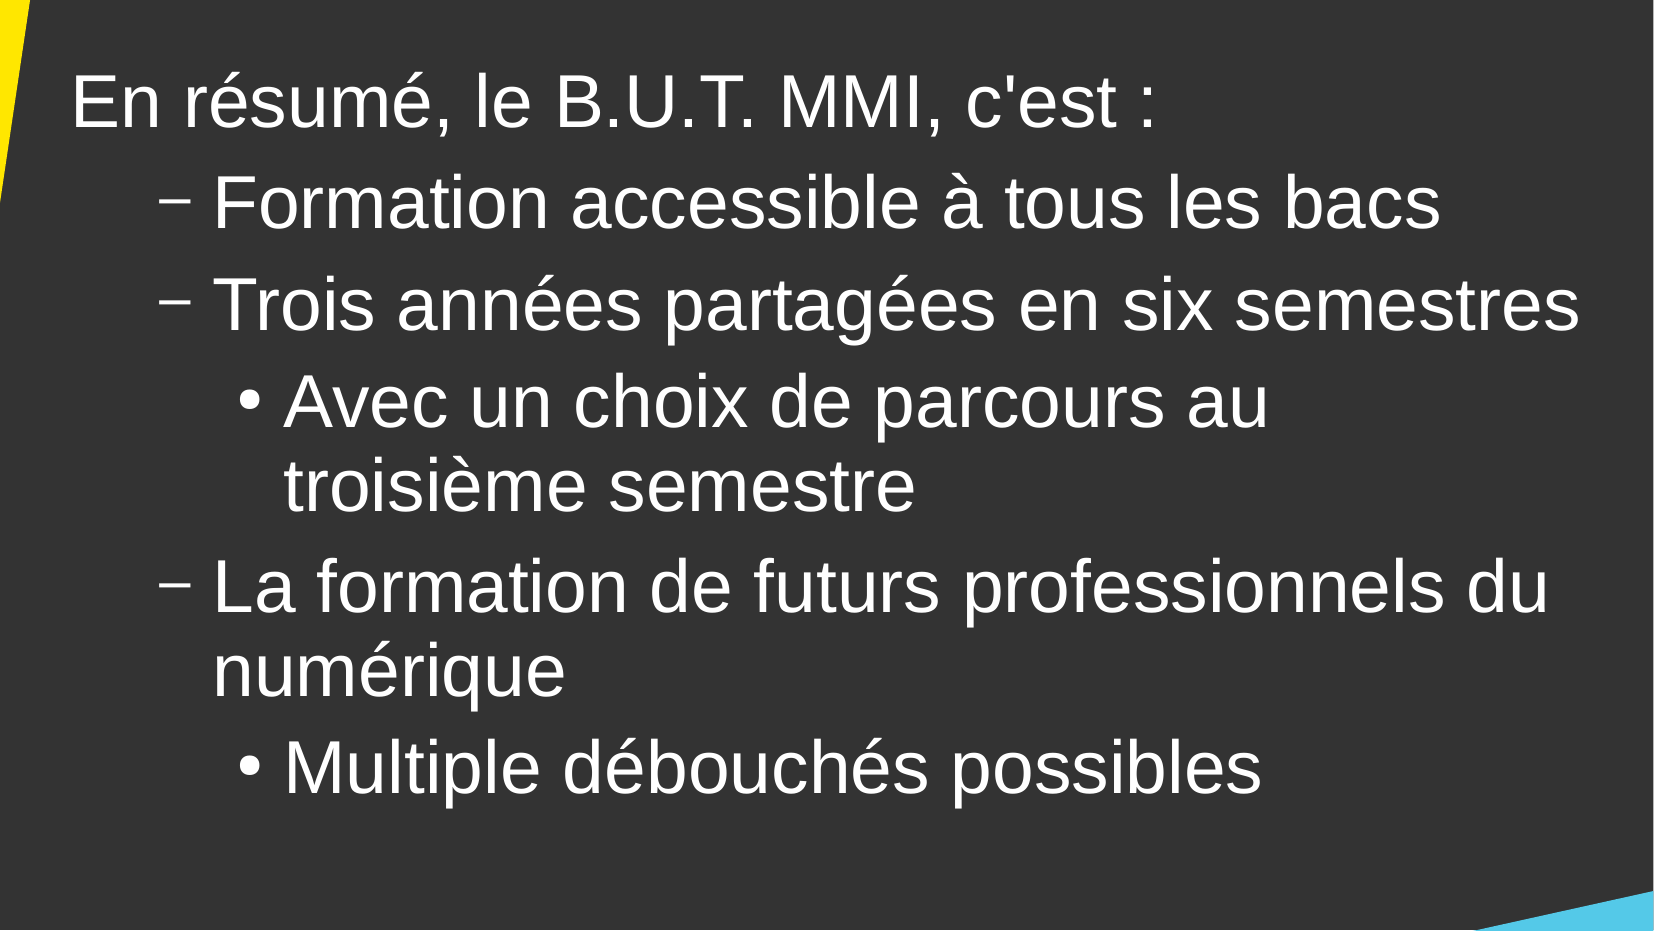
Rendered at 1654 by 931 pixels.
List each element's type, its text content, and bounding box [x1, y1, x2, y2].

text_box [0, 0, 31, 203]
list En résumé, le B.U.T. MMI, c'est : Formation accessible à tous les bacs Trois années partagées en six semestres Avec un choix de parcours au troisième semestre La formation de futurs professionnels du numérique Multiple débouchés possibles [70, 59, 1595, 827]
text_box [1472, 890, 1654, 931]
